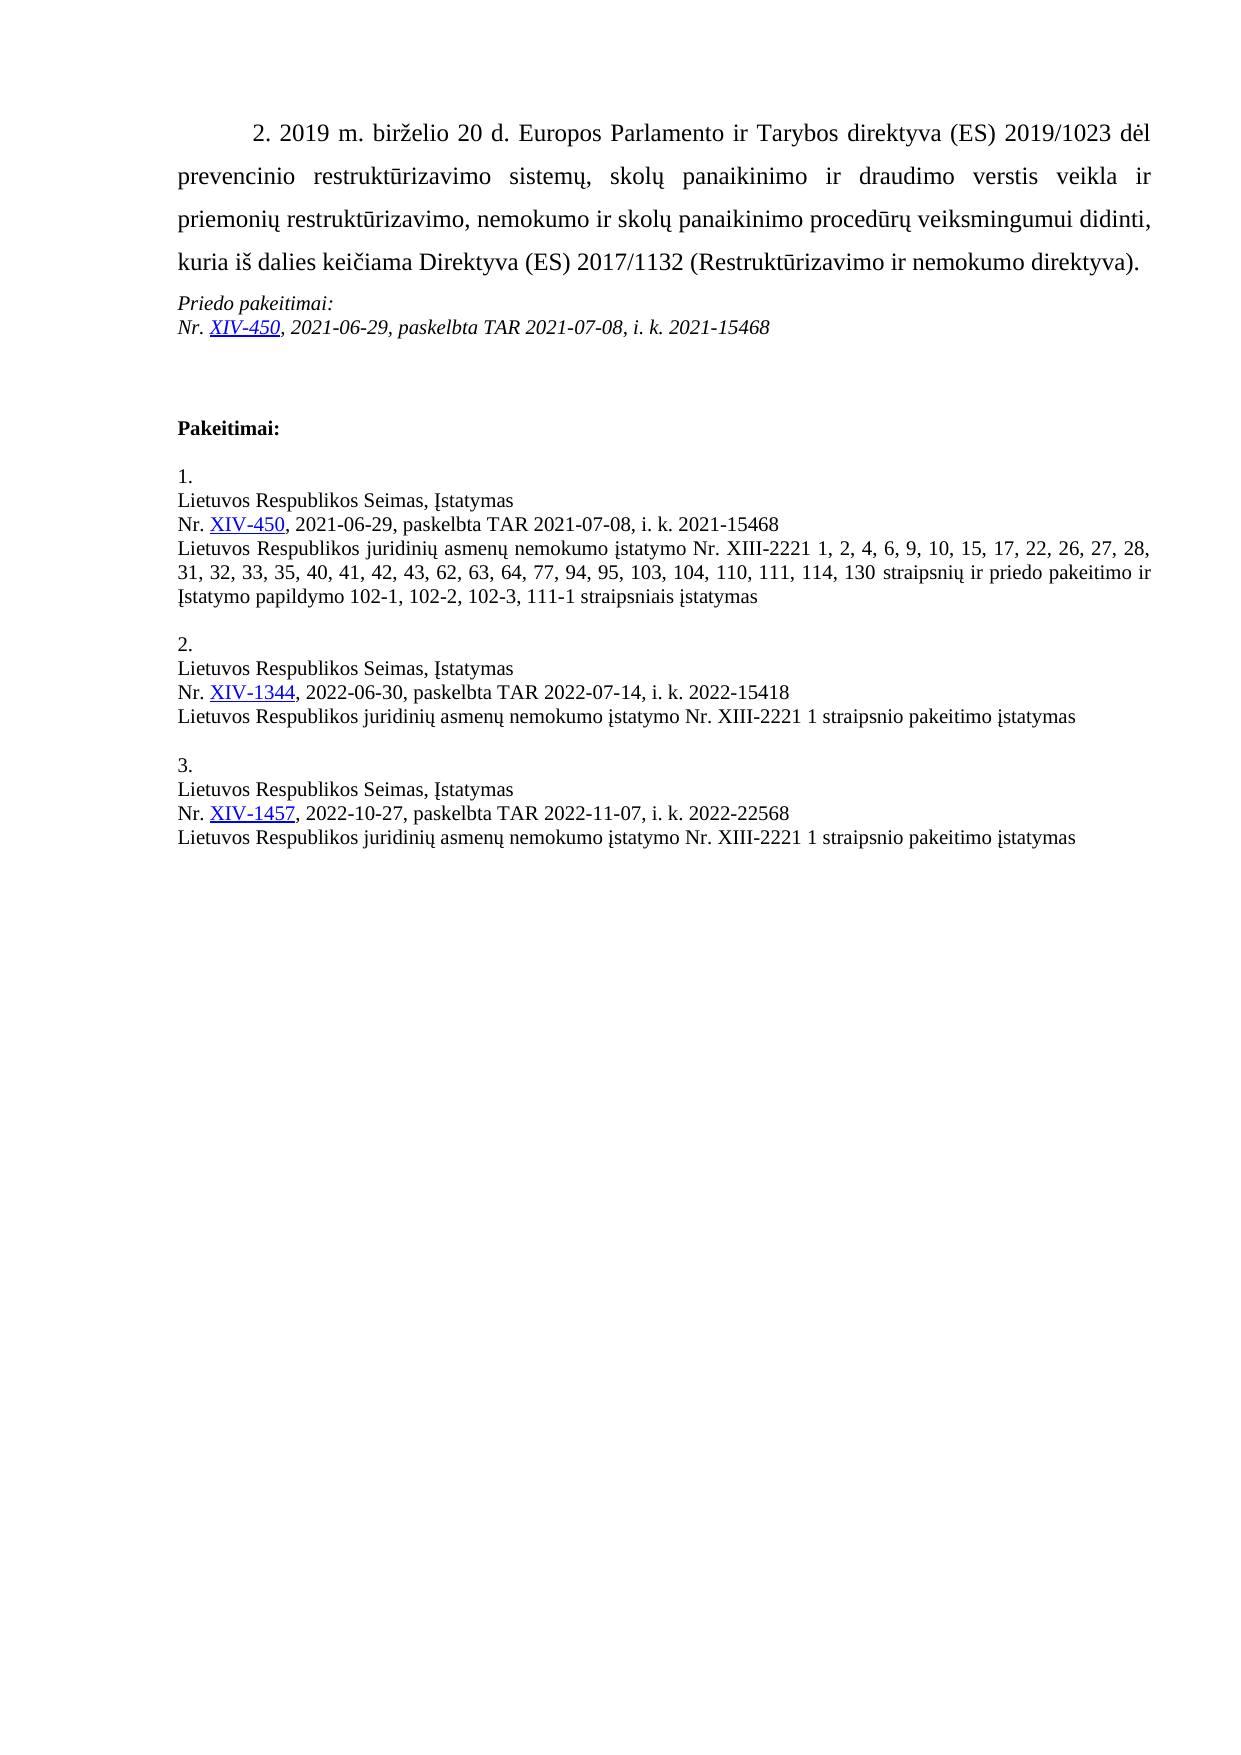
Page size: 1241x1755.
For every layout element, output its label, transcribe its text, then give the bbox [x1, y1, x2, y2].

text 2. 2019 m. birželio 20 d. Europos Parlamento ir Tarybos direktyva (ES) 2019/1023 dėl prevencinio restruktūrizavimo sistemų, skolų panaikinimo ir draudimo verstis veikla ir priemonių restruktūrizavimo, nemokumo ir skolų panaikinimo procedūrų veiksmingumui didinti, kuria iš dalies keičiama Direktyva (ES) 2017/1132 (Restruktūrizavimo ir nemokumo direktyva). [177, 118, 1152, 276]
text Pakeitimai: [177, 416, 1152, 440]
text 2. [177, 632, 1152, 656]
text Nr. XIV-1344, 2022-06-30, paskelbta TAR 2022-07-14, i. k. 2022-15418 [177, 680, 1152, 704]
text Lietuvos Respublikos Seimas, Įstatymas [177, 488, 1152, 512]
text Lietuvos Respublikos juridinių asmenų nemokumo įstatymo Nr. XIII-2221 1, 2, 4, 6, 9, 10, 15, 17, 22, 26, 27, 28, 31, 32, 33, 35, 40, 41, 42, 43, 62, 63, 64, 77, 94, 95, 103, 104, 110, 111, 114, 130 straipsnių ir priedo pakeitimo ir Įstatymo papildymo 102-1, 102-2, 102-3, 111-1 straipsniais įstatymas [177, 536, 1152, 608]
text Nr. XIV-1457, 2022-10-27, paskelbta TAR 2022-11-07, i. k. 2022-22568 [177, 801, 1152, 825]
text Lietuvos Respublikos Seimas, Įstatymas [177, 777, 1152, 801]
text Nr. XIV-450, 2021-06-29, paskelbta TAR 2021-07-08, i. k. 2021-15468 [177, 512, 1152, 536]
text Lietuvos Respublikos juridinių asmenų nemokumo įstatymo Nr. XIII-2221 1 straipsnio pakeitimo įstatymas [177, 825, 1152, 849]
text Priedo pakeitimai: [177, 291, 1152, 315]
text Lietuvos Respublikos juridinių asmenų nemokumo įstatymo Nr. XIII-2221 1 straipsnio pakeitimo įstatymas [177, 704, 1152, 728]
text 1. [177, 464, 1152, 488]
text Lietuvos Respublikos Seimas, Įstatymas [177, 656, 1152, 680]
text Nr. XIV-450, 2021-06-29, paskelbta TAR 2021-07-08, i. k. 2021-15468 [177, 315, 1152, 339]
text 3. [177, 752, 1152, 777]
